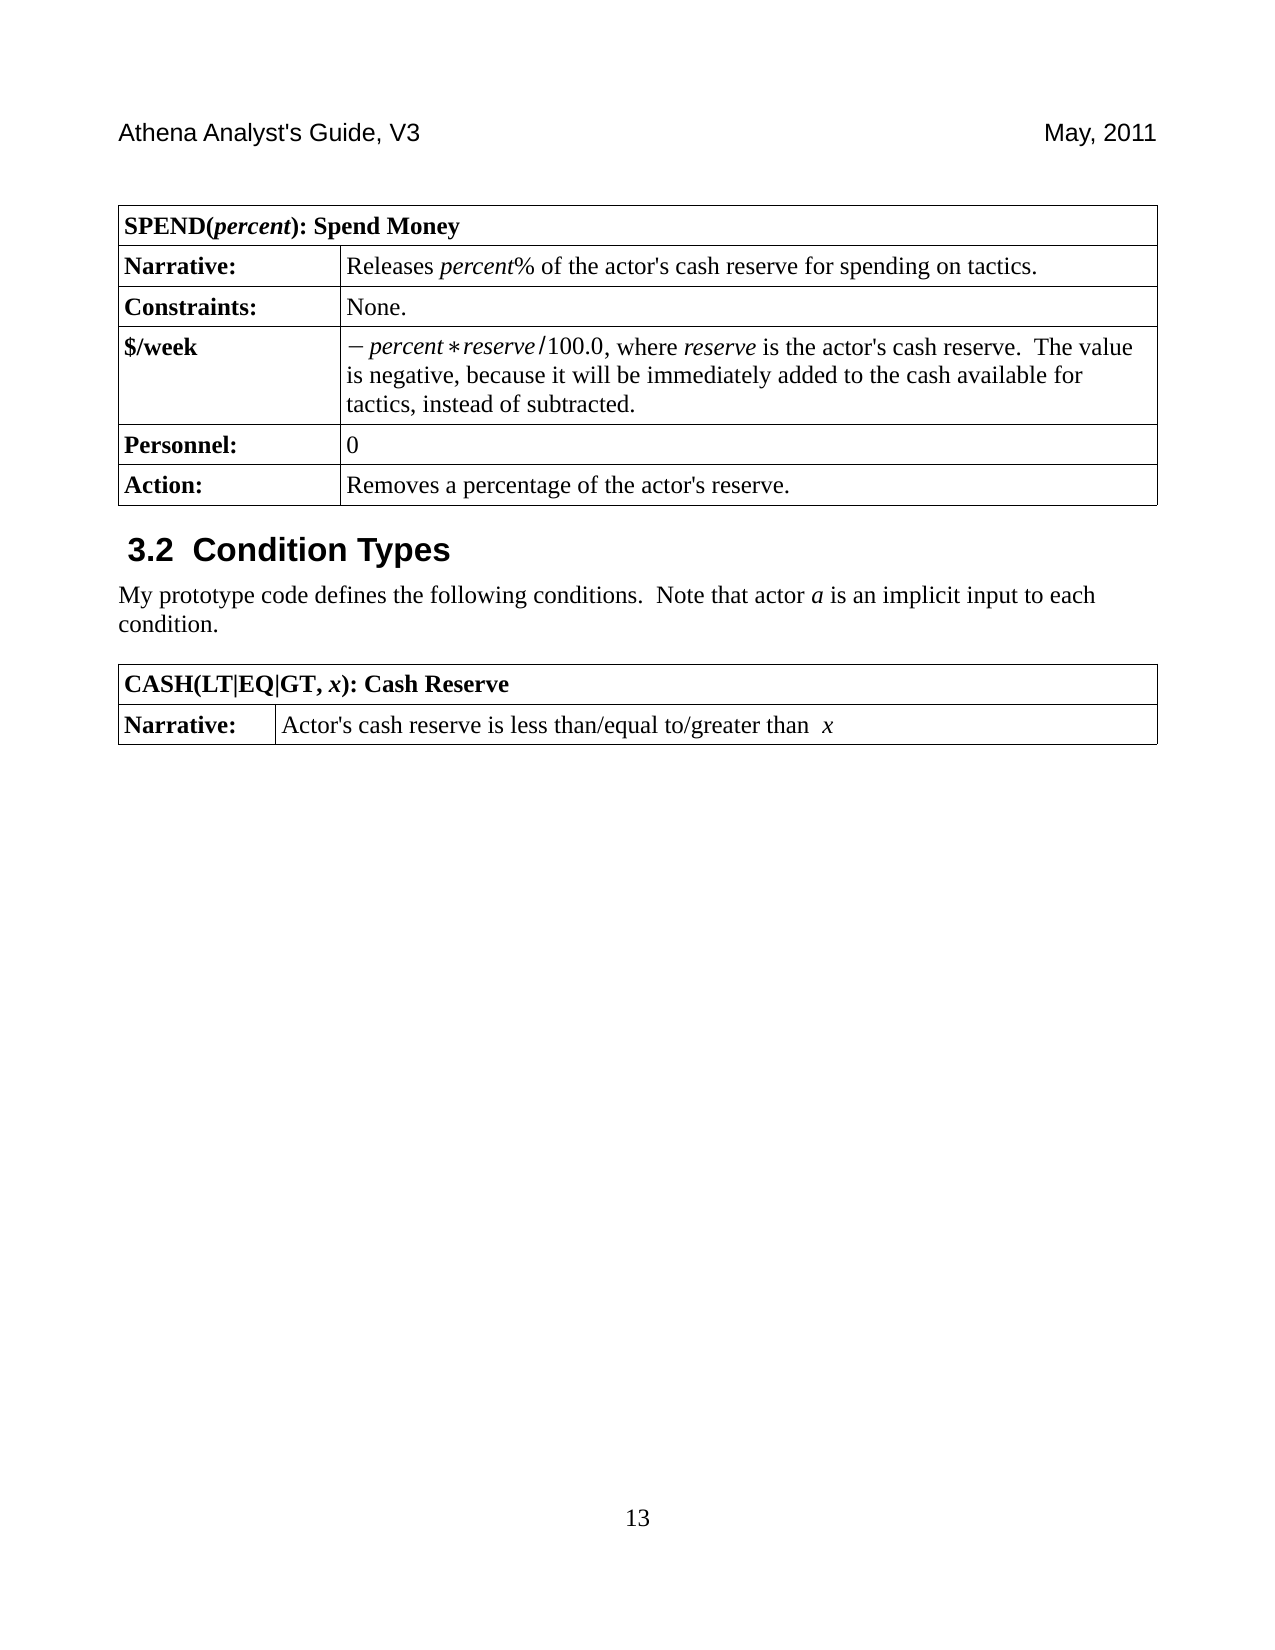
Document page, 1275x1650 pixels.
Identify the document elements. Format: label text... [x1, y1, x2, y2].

table_cell , where reserve is the actor's cash reserve. The value is negative, because it will be immediately added to the cash available for tactics, instead of subtracted. [341, 327, 1157, 424]
table_cell Narrative: [119, 246, 340, 286]
table_cell Constraints: [119, 287, 340, 326]
table_cell None. [341, 287, 1157, 326]
table_cell $/week [119, 327, 340, 424]
text My prototype code defines the following conditions. Note that actor a is an implicit input to each condition. [118, 581, 1157, 638]
table_cell Releases percent% of the actor's cash reserve for spending on tactics. [341, 246, 1157, 286]
table_header CASH(LT|EQ|GT, x): Cash Reserve [119, 665, 1157, 704]
table_cell Actor's cash reserve is less than/equal to/greater than x [276, 705, 1157, 744]
table_cell Personnel: [119, 425, 340, 464]
table_cell 0 [341, 425, 1157, 464]
table_header SPEND(percent): Spend Money [119, 206, 1157, 245]
table_cell Narrative: [119, 705, 275, 744]
subtitle Condition Types [118, 529, 1157, 568]
table_cell Removes a percentage of the actor's reserve. [341, 465, 1157, 504]
table_cell Action: [119, 465, 340, 504]
